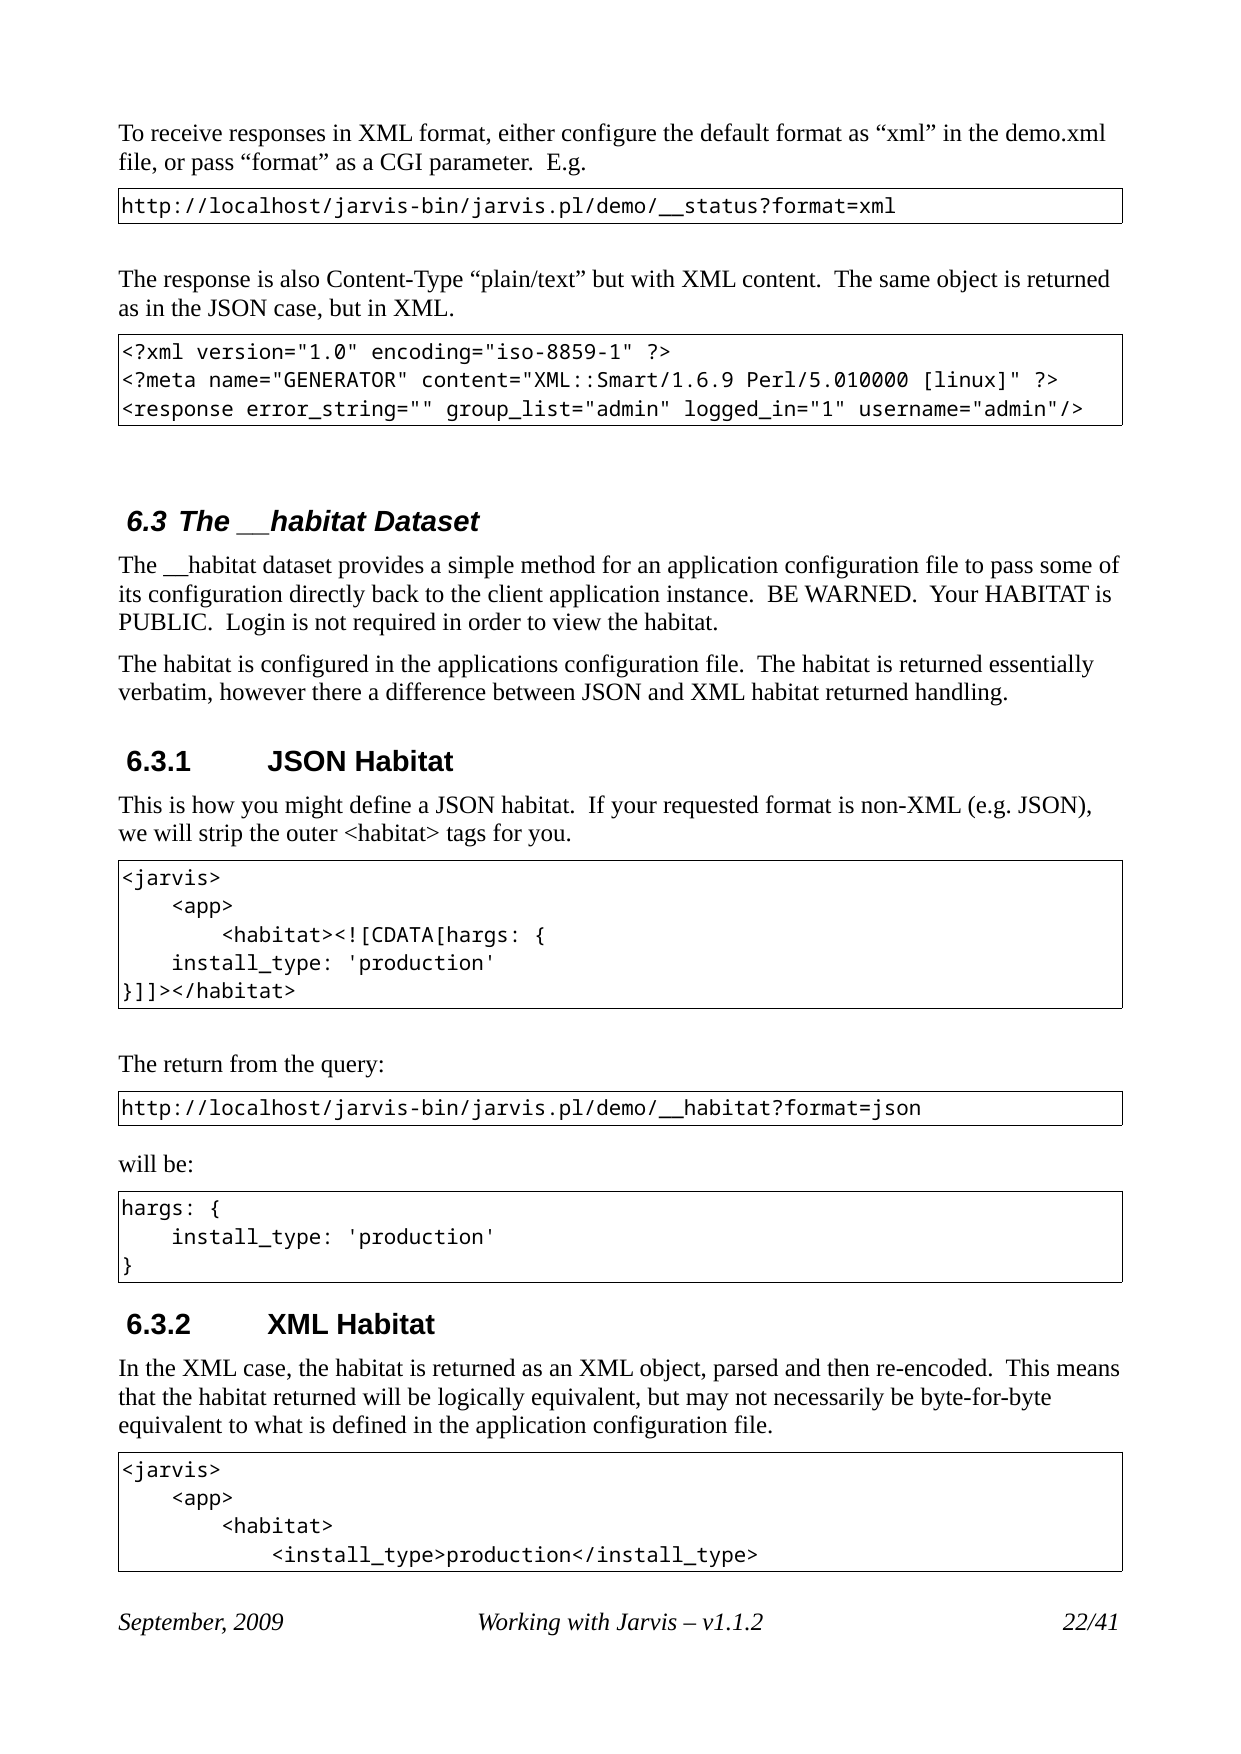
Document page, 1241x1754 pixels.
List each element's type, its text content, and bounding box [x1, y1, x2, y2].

text <?meta name="GENERATOR" content="XML::Smart/1.6.9 Perl/5.010000 [linux]" ?> [119, 362, 1122, 391]
text hargs: { [119, 1192, 1122, 1219]
text <app> [119, 888, 1122, 917]
text <install_type>production</install_type> [119, 1537, 1122, 1571]
text <habitat><![CDATA[hargs: { [119, 917, 1122, 945]
text }]]></habitat> [119, 973, 1122, 1008]
text The __habitat dataset provides a simple method for an application configuration file to pass some of its configuration directly back to the client application instance. BE WARNED. Your HABITAT is PUBLIC. Login is not required in order to view the habitat. [118, 550, 1122, 636]
subtitle JSON Habitat [118, 744, 1122, 777]
text <habitat> [119, 1508, 1122, 1537]
text This is how you might define a JSON habitat. If your requested format is non-XML (e.g. JSON), we will strip the outer <habitat> tags for you. [118, 790, 1122, 847]
text <jarvis> [119, 861, 1122, 888]
text <jarvis> [119, 1453, 1122, 1480]
text } [119, 1247, 1122, 1282]
text <response error_string="" group_list="admin" logged_in="1" username="admin"/> [119, 391, 1122, 425]
text The habitat is configured in the applications configuration file. The habitat is returned essentially verbatim, however there a difference between JSON and XML habitat returned handling. [118, 649, 1122, 706]
text install_type: 'production' [119, 945, 1122, 973]
text install_type: 'production' [119, 1219, 1122, 1247]
text The response is also Content-Type “plain/text” but with XML content. The same object is returned as in the JSON case, but in XML. [118, 264, 1122, 321]
text will be: [118, 1149, 1122, 1178]
text <?xml version="1.0" encoding="iso-8859-1" ?> [119, 335, 1122, 362]
text In the XML case, the habitat is returned as an XML object, parsed and then re-encoded. This means that the habitat returned will be logically equivalent, but may not necessarily be byte-for-byte equivalent to what is defined in the application configuration file. [118, 1353, 1122, 1439]
text http://localhost/jarvis-bin/jarvis.pl/demo/__status?format=xml [119, 189, 1122, 223]
text The return from the query: [118, 1049, 1122, 1078]
text <app> [119, 1480, 1122, 1508]
text To receive responses in XML format, either configure the default format as “xml” in the demo.xml file, or pass “format” as a CGI parameter. E.g. [118, 118, 1122, 176]
subtitle The __habitat Dataset [118, 504, 1122, 537]
text http://localhost/jarvis-bin/jarvis.pl/demo/__habitat?format=json [119, 1092, 1122, 1125]
subtitle XML Habitat [118, 1307, 1122, 1340]
